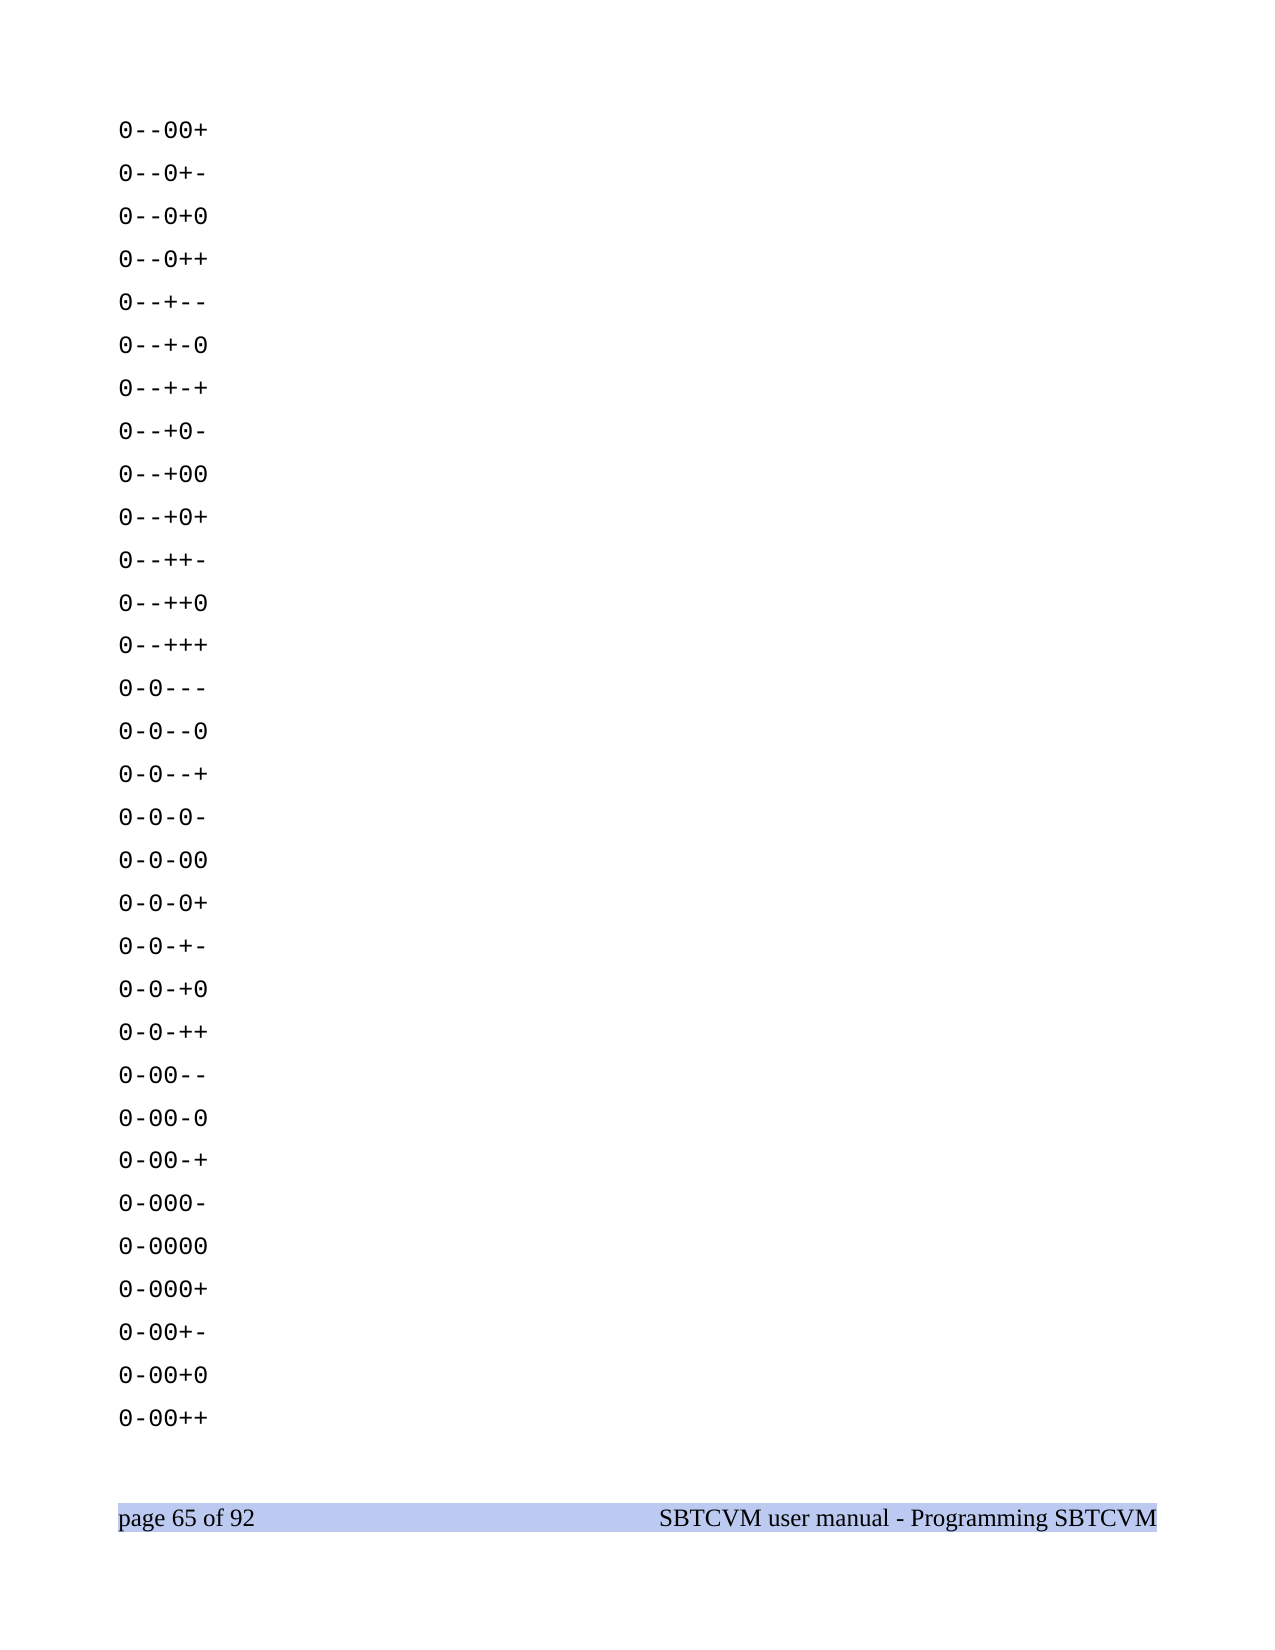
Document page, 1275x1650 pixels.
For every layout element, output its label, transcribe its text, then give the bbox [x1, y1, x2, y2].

text 0-0-+- [118, 933, 1157, 962]
text 0--+++ [118, 633, 1157, 661]
text 0-0--+ [118, 762, 1157, 790]
text 0-00++ [118, 1406, 1157, 1434]
text 0--0++ [118, 247, 1157, 275]
text 0-0--0 [118, 719, 1157, 747]
text 0-0-+0 [118, 976, 1157, 1005]
text 0-000- [118, 1191, 1157, 1219]
text 0--+0- [118, 418, 1157, 447]
text 0-00-0 [118, 1105, 1157, 1133]
text 0--0+0 [118, 204, 1157, 232]
text 0--++- [118, 547, 1157, 576]
text 0--0+- [118, 161, 1157, 189]
text 0-00-- [118, 1062, 1157, 1091]
text 0-000+ [118, 1277, 1157, 1305]
text 0-0--- [118, 676, 1157, 704]
text 0-0-++ [118, 1019, 1157, 1048]
text 0-0-0- [118, 805, 1157, 833]
text 0-00-+ [118, 1148, 1157, 1176]
text 0--+-+ [118, 376, 1157, 404]
text 0-00+0 [118, 1363, 1157, 1391]
text 0-0-0+ [118, 891, 1157, 919]
text 0--+00 [118, 461, 1157, 490]
text 0--+-- [118, 290, 1157, 318]
text 0--00+ [118, 118, 1157, 146]
text 0--+-0 [118, 333, 1157, 361]
text 0-00+- [118, 1320, 1157, 1348]
text 0-0000 [118, 1234, 1157, 1262]
text 0--+0+ [118, 504, 1157, 533]
text 0--++0 [118, 590, 1157, 618]
text 0-0-00 [118, 848, 1157, 876]
